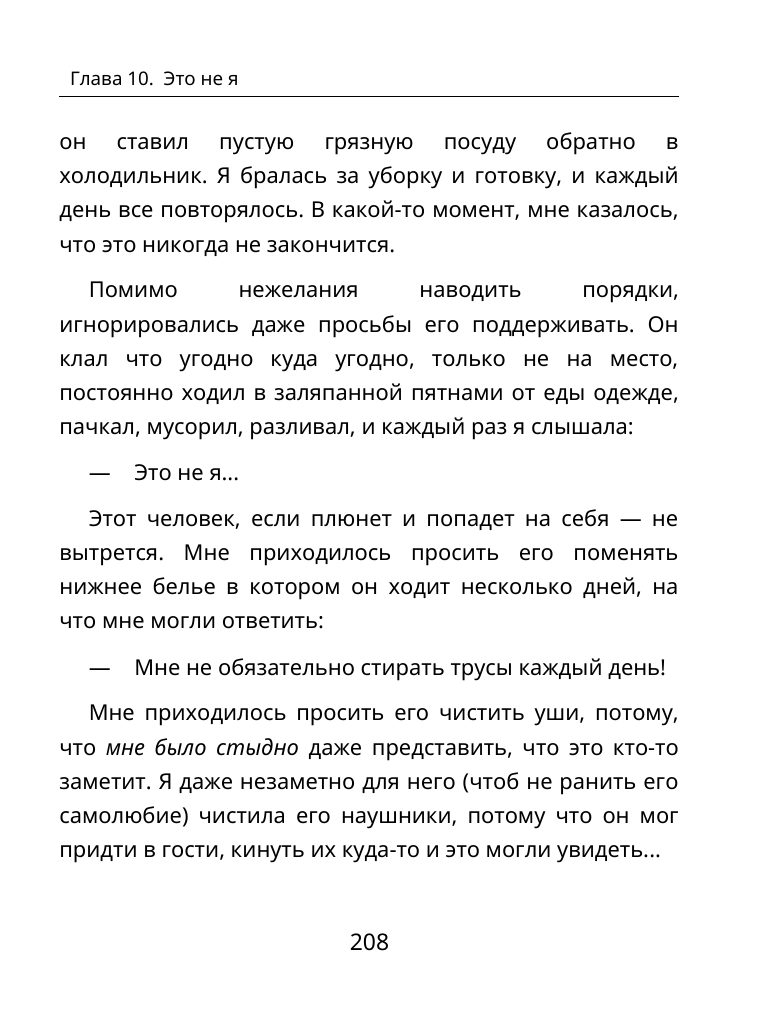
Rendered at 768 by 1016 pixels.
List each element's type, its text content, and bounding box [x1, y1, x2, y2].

list Мне не обязательно стирать трусы каждый день! [59, 651, 679, 681]
text Мне приходилось просить его чистить уши, потому, что мне было стыдно даже представить, что это кто-то заметит. Я даже незаметно для него (чтоб не ранить его самолюбие) чистила его наушники, потому что он мог придти в гости, кинуть их куда-то и это могли увидеть... [59, 697, 679, 864]
text Помимо нежелания наводить порядки, игнорировались даже просьбы его поддерживать. Он клал что угодно куда угодно, только не на место, постоянно ходил в заляпанной пятнами от еды одежде, пачкал, мусорил, разливал, и каждый раз я слышала: [59, 274, 679, 441]
list Это не я... [59, 457, 679, 487]
text он ставил пустую грязную посуду обратно в холодильник. Я бралась за уборку и готовку, и каждый день все повторялось. В какой-то момент, мне казалось, что это никогда не закончится. [59, 126, 679, 258]
text Этот человек, если плюнет и попадет на себя — не вытрется. Мне приходилось просить его поменять нижнее белье в котором он ходит несколько дней, на что мне могли ответить: [59, 503, 679, 635]
